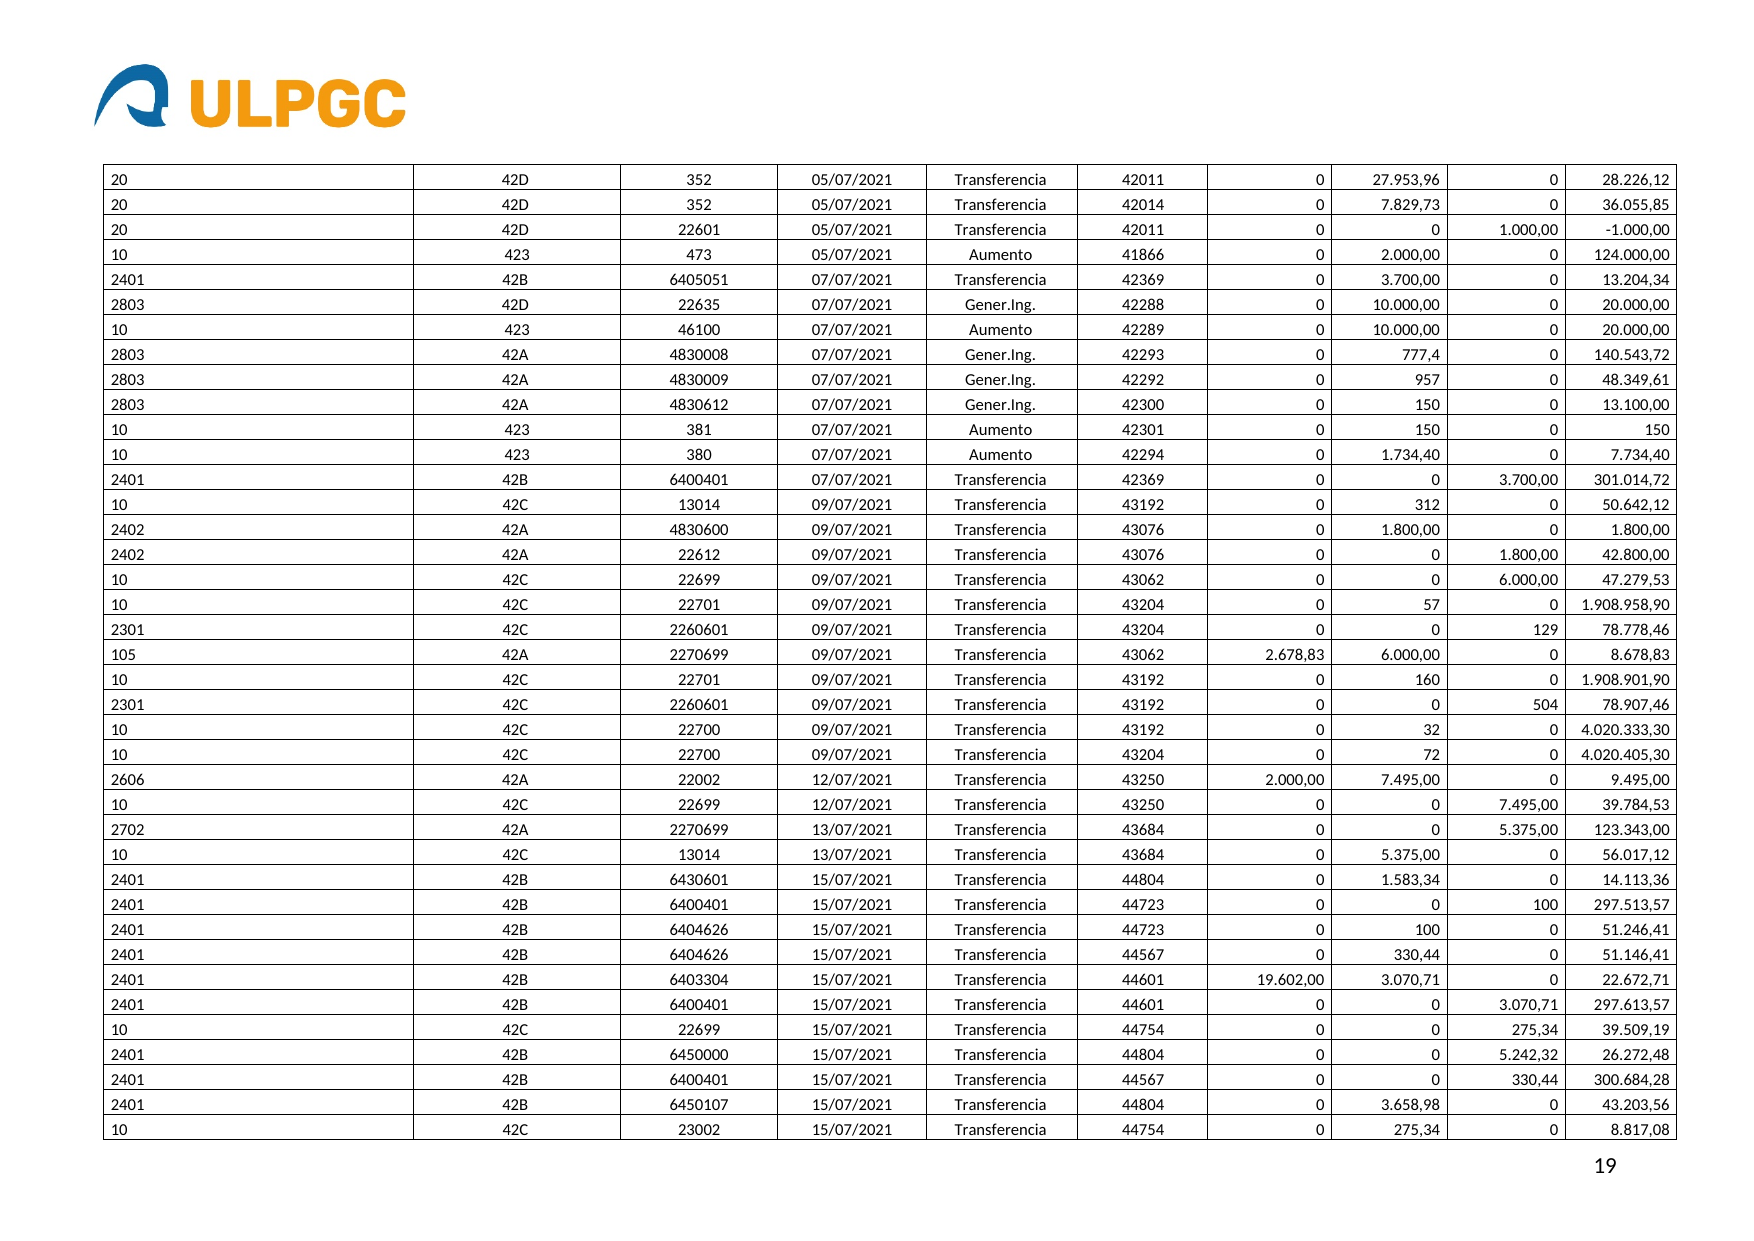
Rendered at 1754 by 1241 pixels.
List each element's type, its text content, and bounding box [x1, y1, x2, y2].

table_cell 0 [1208, 1065, 1331, 1089]
table_cell 10 [104, 590, 413, 614]
table_cell 1.800,00 [1332, 515, 1447, 539]
table_cell 0 [1208, 390, 1331, 414]
table_cell 2270699 [621, 640, 777, 664]
table_cell Transferencia [927, 1090, 1077, 1114]
table_cell 44804 [1078, 865, 1207, 889]
table_cell 20 [104, 165, 413, 189]
table_cell 09/07/2021 [778, 715, 926, 739]
table_cell 0 [1208, 790, 1331, 814]
table_cell 4830009 [621, 365, 777, 389]
table_cell Transferencia [927, 565, 1077, 589]
table_cell [1677, 439, 1683, 464]
table_cell 473 [621, 240, 777, 264]
table_cell 0 [1208, 715, 1331, 739]
table_cell 51.146,41 [1566, 940, 1676, 964]
table_cell Transferencia [927, 790, 1077, 814]
table_cell 42293 [1078, 340, 1207, 364]
table_cell 5.375,00 [1448, 815, 1565, 839]
table_cell 0 [1448, 190, 1565, 214]
table_cell 20.000,00 [1566, 290, 1676, 314]
table_cell 78.907,46 [1566, 690, 1676, 714]
table_cell 42D [414, 190, 620, 214]
table_cell 0 [1208, 415, 1331, 439]
table_cell 2606 [104, 765, 413, 789]
table_cell 42B [414, 465, 620, 489]
table_cell 42B [414, 1040, 620, 1064]
table_cell 0 [1448, 265, 1565, 289]
table_cell 4830612 [621, 390, 777, 414]
table_cell Transferencia [927, 640, 1077, 664]
table_cell Gener.Ing. [927, 365, 1077, 389]
table_cell 4.020.333,30 [1566, 715, 1676, 739]
table_cell 0 [1208, 290, 1331, 314]
table_cell 0 [1208, 365, 1331, 389]
table_cell 6400401 [621, 1065, 777, 1089]
table_cell 15/07/2021 [778, 990, 926, 1014]
table_cell 6404626 [621, 915, 777, 939]
table_cell 2803 [104, 290, 413, 314]
table_cell 22699 [621, 1015, 777, 1039]
table_cell Transferencia [927, 1040, 1077, 1064]
table_cell 0 [1448, 665, 1565, 689]
table_cell 32 [1332, 715, 1447, 739]
table_cell Transferencia [927, 965, 1077, 989]
table_cell 10 [104, 715, 413, 739]
table_cell [1677, 589, 1683, 614]
table_cell Aumento [927, 440, 1077, 464]
table_cell 6403304 [621, 965, 777, 989]
table_cell 0 [1448, 865, 1565, 889]
table_cell 0 [1208, 890, 1331, 914]
table_cell 22635 [621, 290, 777, 314]
table_cell [1677, 414, 1683, 439]
table_cell 42C [414, 740, 620, 764]
table_cell 352 [621, 165, 777, 189]
table_cell 0 [1332, 890, 1447, 914]
table_cell 43204 [1078, 590, 1207, 614]
table_cell 2401 [104, 1090, 413, 1114]
table_cell Transferencia [927, 165, 1077, 189]
table_cell 43684 [1078, 840, 1207, 864]
table_cell 42B [414, 940, 620, 964]
table_cell 7.495,00 [1332, 765, 1447, 789]
table_cell 0 [1208, 815, 1331, 839]
table_cell 0 [1208, 515, 1331, 539]
table_cell 0 [1448, 240, 1565, 264]
table_cell 12/07/2021 [778, 790, 926, 814]
table_cell 10 [104, 790, 413, 814]
table_cell 0 [1448, 365, 1565, 389]
table_cell 09/07/2021 [778, 640, 926, 664]
table_cell 42294 [1078, 440, 1207, 464]
table_cell 8.817,08 [1566, 1115, 1676, 1139]
table_cell 15/07/2021 [778, 1115, 926, 1139]
table_cell 10 [104, 490, 413, 514]
table_cell 43062 [1078, 565, 1207, 589]
table_cell 39.784,53 [1566, 790, 1676, 814]
table_cell 42B [414, 1065, 620, 1089]
table_cell 0 [1448, 640, 1565, 664]
table_cell [1677, 214, 1683, 239]
table_cell Transferencia [927, 865, 1077, 889]
table_cell 22701 [621, 590, 777, 614]
table_cell 1.908.901,90 [1566, 665, 1676, 689]
table_cell Transferencia [927, 990, 1077, 1014]
table_cell 14.113,36 [1566, 865, 1676, 889]
table_cell 42011 [1078, 215, 1207, 239]
table_cell 22612 [621, 540, 777, 564]
table_cell 150 [1332, 415, 1447, 439]
table_cell 13.204,34 [1566, 265, 1676, 289]
table_cell 1.000,00 [1448, 215, 1565, 239]
table_cell 05/07/2021 [778, 165, 926, 189]
table_cell 22700 [621, 715, 777, 739]
table_cell 43192 [1078, 490, 1207, 514]
table_cell [1677, 564, 1683, 589]
table_cell 0 [1208, 265, 1331, 289]
table_cell Transferencia [927, 740, 1077, 764]
table_cell 0 [1332, 815, 1447, 839]
table_cell 0 [1448, 415, 1565, 439]
table_cell 09/07/2021 [778, 490, 926, 514]
table_cell 150 [1566, 415, 1676, 439]
table_cell 423 [414, 440, 620, 464]
table_cell 3.070,71 [1332, 965, 1447, 989]
table_cell 3.658,98 [1332, 1090, 1447, 1114]
table_cell 42D [414, 215, 620, 239]
table_cell Transferencia [927, 590, 1077, 614]
table_cell 22701 [621, 665, 777, 689]
table_cell 2401 [104, 915, 413, 939]
table_cell 0 [1332, 565, 1447, 589]
table_cell 2702 [104, 815, 413, 839]
table_cell Transferencia [927, 490, 1077, 514]
table_cell 6405051 [621, 265, 777, 289]
table_cell 57 [1332, 590, 1447, 614]
table_cell 09/07/2021 [778, 740, 926, 764]
table_cell 297.513,57 [1566, 890, 1676, 914]
table_cell 22.672,71 [1566, 965, 1676, 989]
table_cell 22002 [621, 765, 777, 789]
table_cell 2401 [104, 965, 413, 989]
table_cell 09/07/2021 [778, 590, 926, 614]
table_cell 150 [1332, 390, 1447, 414]
table_cell 09/07/2021 [778, 665, 926, 689]
table_cell 10 [104, 840, 413, 864]
table_cell 39.509,19 [1566, 1015, 1676, 1039]
table_cell 2301 [104, 690, 413, 714]
table_cell 09/07/2021 [778, 540, 926, 564]
table_cell 43062 [1078, 640, 1207, 664]
table_cell 0 [1208, 190, 1331, 214]
table_cell 44754 [1078, 1115, 1207, 1139]
table_cell [1677, 739, 1683, 764]
table_cell 0 [1448, 590, 1565, 614]
table_cell 129 [1448, 615, 1565, 639]
table_cell 7.495,00 [1448, 790, 1565, 814]
table_cell Gener.Ing. [927, 390, 1077, 414]
table_cell 41866 [1078, 240, 1207, 264]
table_cell 42292 [1078, 365, 1207, 389]
table_cell 330,44 [1332, 940, 1447, 964]
table_cell 13/07/2021 [778, 815, 926, 839]
table_cell 42014 [1078, 190, 1207, 214]
table_cell 42B [414, 990, 620, 1014]
table_cell 2401 [104, 890, 413, 914]
table_cell 12/07/2021 [778, 765, 926, 789]
table_cell 0 [1208, 1015, 1331, 1039]
table_cell 301.014,72 [1566, 465, 1676, 489]
table_cell Transferencia [927, 890, 1077, 914]
table_cell 0 [1448, 390, 1565, 414]
table_cell Aumento [927, 240, 1077, 264]
table_cell 100 [1332, 915, 1447, 939]
table_cell Gener.Ing. [927, 290, 1077, 314]
table_cell [1677, 489, 1683, 514]
table_cell 0 [1208, 465, 1331, 489]
table_cell 10 [104, 415, 413, 439]
table_cell 42B [414, 265, 620, 289]
table_cell 1.734,40 [1332, 440, 1447, 464]
table_cell 123.343,00 [1566, 815, 1676, 839]
table_cell 2.678,83 [1208, 640, 1331, 664]
table_cell 0 [1208, 1115, 1331, 1139]
table_cell 0 [1448, 840, 1565, 864]
table_cell 0 [1208, 940, 1331, 964]
table_cell 43192 [1078, 665, 1207, 689]
table_cell Transferencia [927, 840, 1077, 864]
table_cell 09/07/2021 [778, 565, 926, 589]
table_cell 28.226,12 [1566, 165, 1676, 189]
table_cell 0 [1332, 1040, 1447, 1064]
table_cell 10 [104, 440, 413, 464]
table_cell 07/07/2021 [778, 465, 926, 489]
table_cell 100 [1448, 890, 1565, 914]
table_cell 10 [104, 240, 413, 264]
table_cell [1677, 189, 1683, 214]
table_cell 0 [1208, 990, 1331, 1014]
table_cell [1677, 1039, 1683, 1064]
table_cell 0 [1448, 315, 1565, 339]
table_cell Transferencia [927, 690, 1077, 714]
table_cell 15/07/2021 [778, 965, 926, 989]
table_cell 44754 [1078, 1015, 1207, 1039]
table_cell 2.000,00 [1208, 765, 1331, 789]
table_cell 22699 [621, 790, 777, 814]
table_cell 0 [1208, 915, 1331, 939]
table_cell 777,4 [1332, 340, 1447, 364]
table_cell [1677, 939, 1683, 964]
table_cell 42C [414, 1115, 620, 1139]
table_cell Transferencia [927, 665, 1077, 689]
table_cell 380 [621, 440, 777, 464]
table_cell 0 [1208, 615, 1331, 639]
table_cell 3.700,00 [1448, 465, 1565, 489]
table_cell 312 [1332, 490, 1447, 514]
table_cell 42A [414, 815, 620, 839]
table_cell 10.000,00 [1332, 290, 1447, 314]
table_cell 07/07/2021 [778, 365, 926, 389]
table_cell 42C [414, 590, 620, 614]
table_cell [1677, 764, 1683, 789]
table_cell 0 [1448, 740, 1565, 764]
table_cell 275,34 [1448, 1015, 1565, 1039]
table_cell 46100 [621, 315, 777, 339]
table_cell 0 [1208, 1090, 1331, 1114]
table_cell 2270699 [621, 815, 777, 839]
table_cell 0 [1448, 290, 1565, 314]
table_cell [1677, 864, 1683, 889]
table_cell 42C [414, 715, 620, 739]
table_cell 09/07/2021 [778, 515, 926, 539]
table_cell 0 [1332, 465, 1447, 489]
table_cell 2401 [104, 465, 413, 489]
table_cell 43250 [1078, 790, 1207, 814]
table_cell 381 [621, 415, 777, 439]
table_cell 42B [414, 915, 620, 939]
table_cell [1677, 614, 1683, 639]
table_cell 6430601 [621, 865, 777, 889]
table_cell 6400401 [621, 465, 777, 489]
table_cell 0 [1332, 1015, 1447, 1039]
table_cell 22699 [621, 565, 777, 589]
table_cell 47.279,53 [1566, 565, 1676, 589]
table_cell 0 [1448, 440, 1565, 464]
table_cell Transferencia [927, 615, 1077, 639]
table_cell 352 [621, 190, 777, 214]
table_cell 0 [1208, 740, 1331, 764]
table_cell [1677, 689, 1683, 714]
table_cell 0 [1208, 590, 1331, 614]
table_cell 275,34 [1332, 1115, 1447, 1139]
table_cell 09/07/2021 [778, 615, 926, 639]
table_cell 10 [104, 315, 413, 339]
table_cell [1677, 1064, 1683, 1089]
table_cell 0 [1448, 915, 1565, 939]
table_cell 19.602,00 [1208, 965, 1331, 989]
table_cell [1677, 1089, 1683, 1114]
table_cell Aumento [927, 315, 1077, 339]
table_cell 297.613,57 [1566, 990, 1676, 1014]
table_cell 44567 [1078, 1065, 1207, 1089]
table_cell 0 [1208, 240, 1331, 264]
table_cell 6.000,00 [1448, 565, 1565, 589]
table_cell [1677, 364, 1683, 389]
table_cell 42A [414, 390, 620, 414]
table_cell [1677, 789, 1683, 814]
table_cell [1677, 264, 1683, 289]
table_cell 42300 [1078, 390, 1207, 414]
table_cell 44723 [1078, 890, 1207, 914]
table_cell 42B [414, 965, 620, 989]
table_cell 13.100,00 [1566, 390, 1676, 414]
table_cell Aumento [927, 415, 1077, 439]
table_cell 50.642,12 [1566, 490, 1676, 514]
table_cell 2803 [104, 365, 413, 389]
table_cell 4830008 [621, 340, 777, 364]
table_cell 42369 [1078, 465, 1207, 489]
table_cell 0 [1208, 865, 1331, 889]
table_cell 2.000,00 [1332, 240, 1447, 264]
table_cell 07/07/2021 [778, 315, 926, 339]
table_cell 13014 [621, 490, 777, 514]
table_cell 2260601 [621, 690, 777, 714]
table_cell 0 [1208, 440, 1331, 464]
table_cell 1.583,34 [1332, 865, 1447, 889]
table_cell 1.800,00 [1566, 515, 1676, 539]
table_cell 44804 [1078, 1040, 1207, 1064]
table_cell [1677, 1014, 1683, 1039]
table_cell [1677, 814, 1683, 839]
table_cell 0 [1208, 165, 1331, 189]
table_cell 10 [104, 665, 413, 689]
table_cell 44601 [1078, 965, 1207, 989]
table_cell 42288 [1078, 290, 1207, 314]
table_cell 42B [414, 890, 620, 914]
table_cell 23002 [621, 1115, 777, 1139]
table_cell 0 [1448, 965, 1565, 989]
table_cell Transferencia [927, 190, 1077, 214]
table_cell 10 [104, 740, 413, 764]
table_cell 05/07/2021 [778, 240, 926, 264]
table_cell 22700 [621, 740, 777, 764]
table_cell 0 [1208, 490, 1331, 514]
table_cell 2401 [104, 1040, 413, 1064]
table_cell 07/07/2021 [778, 415, 926, 439]
table_cell 43204 [1078, 615, 1207, 639]
table_cell 15/07/2021 [778, 1065, 926, 1089]
table_cell [1677, 639, 1683, 664]
table_cell 1.800,00 [1448, 540, 1565, 564]
table_cell 6450000 [621, 1040, 777, 1064]
table_cell 43192 [1078, 690, 1207, 714]
table_cell 42C [414, 790, 620, 814]
table_cell 42C [414, 1015, 620, 1039]
table_cell 42289 [1078, 315, 1207, 339]
table_cell 22601 [621, 215, 777, 239]
table_cell 43076 [1078, 515, 1207, 539]
table_cell 42C [414, 565, 620, 589]
table_cell 0 [1332, 615, 1447, 639]
table_cell 0 [1448, 1090, 1565, 1114]
table_cell [1677, 664, 1683, 689]
table_cell 0 [1208, 690, 1331, 714]
table_cell 7.829,73 [1332, 190, 1447, 214]
table_cell -1.000,00 [1566, 215, 1676, 239]
table_cell 07/07/2021 [778, 440, 926, 464]
table_cell 10 [104, 1015, 413, 1039]
table_cell 15/07/2021 [778, 1090, 926, 1114]
table_cell 2401 [104, 990, 413, 1014]
table_cell Transferencia [927, 1115, 1077, 1139]
table_cell 15/07/2021 [778, 1040, 926, 1064]
table_cell 42A [414, 765, 620, 789]
table_cell 15/07/2021 [778, 865, 926, 889]
table_cell 0 [1448, 1115, 1565, 1139]
table_cell 0 [1448, 340, 1565, 364]
table_cell 43192 [1078, 715, 1207, 739]
table_cell 27.953,96 [1332, 165, 1447, 189]
table_cell 13014 [621, 840, 777, 864]
table_cell 2803 [104, 390, 413, 414]
table_cell 8.678,83 [1566, 640, 1676, 664]
table_cell 43076 [1078, 540, 1207, 564]
table_cell 48.349,61 [1566, 365, 1676, 389]
table_cell 10 [104, 565, 413, 589]
table_cell [1677, 389, 1683, 414]
table_cell Transferencia [927, 1065, 1077, 1089]
table_cell 330,44 [1448, 1065, 1565, 1089]
table_cell 13/07/2021 [778, 840, 926, 864]
table_cell 42369 [1078, 265, 1207, 289]
table_cell Transferencia [927, 815, 1077, 839]
table_cell 2803 [104, 340, 413, 364]
table_cell 7.734,40 [1566, 440, 1676, 464]
table_cell 42C [414, 840, 620, 864]
table_cell 42A [414, 540, 620, 564]
table_cell 0 [1448, 715, 1565, 739]
table_cell Transferencia [927, 540, 1077, 564]
table_cell 42D [414, 290, 620, 314]
table_cell 10.000,00 [1332, 315, 1447, 339]
table_cell 42D [414, 165, 620, 189]
table_cell 0 [1332, 540, 1447, 564]
table_cell Transferencia [927, 265, 1077, 289]
table_cell 0 [1208, 565, 1331, 589]
table_cell 6400401 [621, 990, 777, 1014]
table_cell 43684 [1078, 815, 1207, 839]
table_cell 2301 [104, 615, 413, 639]
table_cell 07/07/2021 [778, 340, 926, 364]
table_cell 42C [414, 665, 620, 689]
table_cell 42B [414, 1090, 620, 1114]
table_cell 0 [1208, 1040, 1331, 1064]
table_cell 56.017,12 [1566, 840, 1676, 864]
table_cell 0 [1448, 490, 1565, 514]
table_cell 2401 [104, 265, 413, 289]
table_cell 42.800,00 [1566, 540, 1676, 564]
table_cell Transferencia [927, 915, 1077, 939]
table_cell [1677, 464, 1683, 489]
table_cell 10 [104, 1115, 413, 1139]
table_cell 51.246,41 [1566, 915, 1676, 939]
table_cell 09/07/2021 [778, 690, 926, 714]
table_cell 423 [414, 240, 620, 264]
table_cell 0 [1448, 765, 1565, 789]
table_cell 42B [414, 865, 620, 889]
table_cell 160 [1332, 665, 1447, 689]
table_cell 0 [1208, 340, 1331, 364]
table_cell 2401 [104, 940, 413, 964]
table_cell 05/07/2021 [778, 190, 926, 214]
table_cell [1677, 889, 1683, 914]
table_cell 44723 [1078, 915, 1207, 939]
table_cell 20.000,00 [1566, 315, 1676, 339]
table_cell 42C [414, 615, 620, 639]
table_cell 0 [1332, 690, 1447, 714]
table_cell 6450107 [621, 1090, 777, 1114]
table_cell 42A [414, 340, 620, 364]
table_cell 36.055,85 [1566, 190, 1676, 214]
table_cell 300.684,28 [1566, 1065, 1676, 1089]
table_cell Transferencia [927, 515, 1077, 539]
table_cell 2401 [104, 865, 413, 889]
table_cell 1.908.958,90 [1566, 590, 1676, 614]
table_cell 15/07/2021 [778, 890, 926, 914]
table_cell 0 [1448, 940, 1565, 964]
table_cell 423 [414, 415, 620, 439]
table_cell 2260601 [621, 615, 777, 639]
table_cell 78.778,46 [1566, 615, 1676, 639]
table_cell 43.203,56 [1566, 1090, 1676, 1114]
table_cell [1677, 539, 1683, 564]
table_cell Transferencia [927, 465, 1077, 489]
table_cell 5.242,32 [1448, 1040, 1565, 1064]
table_cell 3.700,00 [1332, 265, 1447, 289]
table_cell 0 [1208, 315, 1331, 339]
table_cell 15/07/2021 [778, 915, 926, 939]
table_cell [1677, 964, 1683, 989]
table_cell 0 [1332, 790, 1447, 814]
table_cell [1677, 1114, 1683, 1139]
table_cell 07/07/2021 [778, 390, 926, 414]
table_cell 423 [414, 315, 620, 339]
table_cell 0 [1208, 665, 1331, 689]
table_cell 3.070,71 [1448, 990, 1565, 1014]
table_cell [1677, 164, 1683, 189]
table_cell 5.375,00 [1332, 840, 1447, 864]
table_cell 20 [104, 215, 413, 239]
table_cell 42011 [1078, 165, 1207, 189]
table_cell 6.000,00 [1332, 640, 1447, 664]
table_cell 2401 [104, 1065, 413, 1089]
table_cell 42A [414, 640, 620, 664]
table_cell 15/07/2021 [778, 940, 926, 964]
table_cell 9.495,00 [1566, 765, 1676, 789]
table_cell 07/07/2021 [778, 290, 926, 314]
table_cell 0 [1448, 515, 1565, 539]
table_cell 504 [1448, 690, 1565, 714]
table_cell 42C [414, 690, 620, 714]
table_cell [1677, 989, 1683, 1014]
table_cell 44804 [1078, 1090, 1207, 1114]
table_cell 105 [104, 640, 413, 664]
table_cell 0 [1332, 1065, 1447, 1089]
table_cell Transferencia [927, 940, 1077, 964]
table_cell 44567 [1078, 940, 1207, 964]
table_cell [1677, 239, 1683, 264]
table_cell 05/07/2021 [778, 215, 926, 239]
table_cell Transferencia [927, 1015, 1077, 1039]
table_cell 20 [104, 190, 413, 214]
table_cell 4830600 [621, 515, 777, 539]
table_cell 957 [1332, 365, 1447, 389]
table_cell 42A [414, 365, 620, 389]
table_cell [1677, 914, 1683, 939]
table_cell [1677, 714, 1683, 739]
table_cell Gener.Ing. [927, 340, 1077, 364]
table_cell 140.543,72 [1566, 340, 1676, 364]
table_cell 6404626 [621, 940, 777, 964]
table_cell 43204 [1078, 740, 1207, 764]
table_cell [1677, 514, 1683, 539]
table_cell 42C [414, 490, 620, 514]
table_cell 6400401 [621, 890, 777, 914]
table_cell 07/07/2021 [778, 265, 926, 289]
table_cell [1677, 339, 1683, 364]
table_cell 26.272,48 [1566, 1040, 1676, 1064]
table_cell 42A [414, 515, 620, 539]
table_cell 0 [1448, 165, 1565, 189]
table_cell 44601 [1078, 990, 1207, 1014]
table_cell 0 [1332, 215, 1447, 239]
table_cell 0 [1208, 540, 1331, 564]
table_cell Transferencia [927, 215, 1077, 239]
table_cell 0 [1208, 215, 1331, 239]
table_cell [1677, 314, 1683, 339]
table_cell 0 [1208, 840, 1331, 864]
table_cell 15/07/2021 [778, 1015, 926, 1039]
table_cell 2402 [104, 515, 413, 539]
table_cell [1677, 289, 1683, 314]
table_cell 124.000,00 [1566, 240, 1676, 264]
table_cell 4.020.405,30 [1566, 740, 1676, 764]
table_cell 42301 [1078, 415, 1207, 439]
table_cell Transferencia [927, 715, 1077, 739]
table_cell 43250 [1078, 765, 1207, 789]
table_cell 2402 [104, 540, 413, 564]
table_cell 72 [1332, 740, 1447, 764]
table_cell Transferencia [927, 765, 1077, 789]
table_cell 0 [1332, 990, 1447, 1014]
table_cell [1677, 839, 1683, 864]
